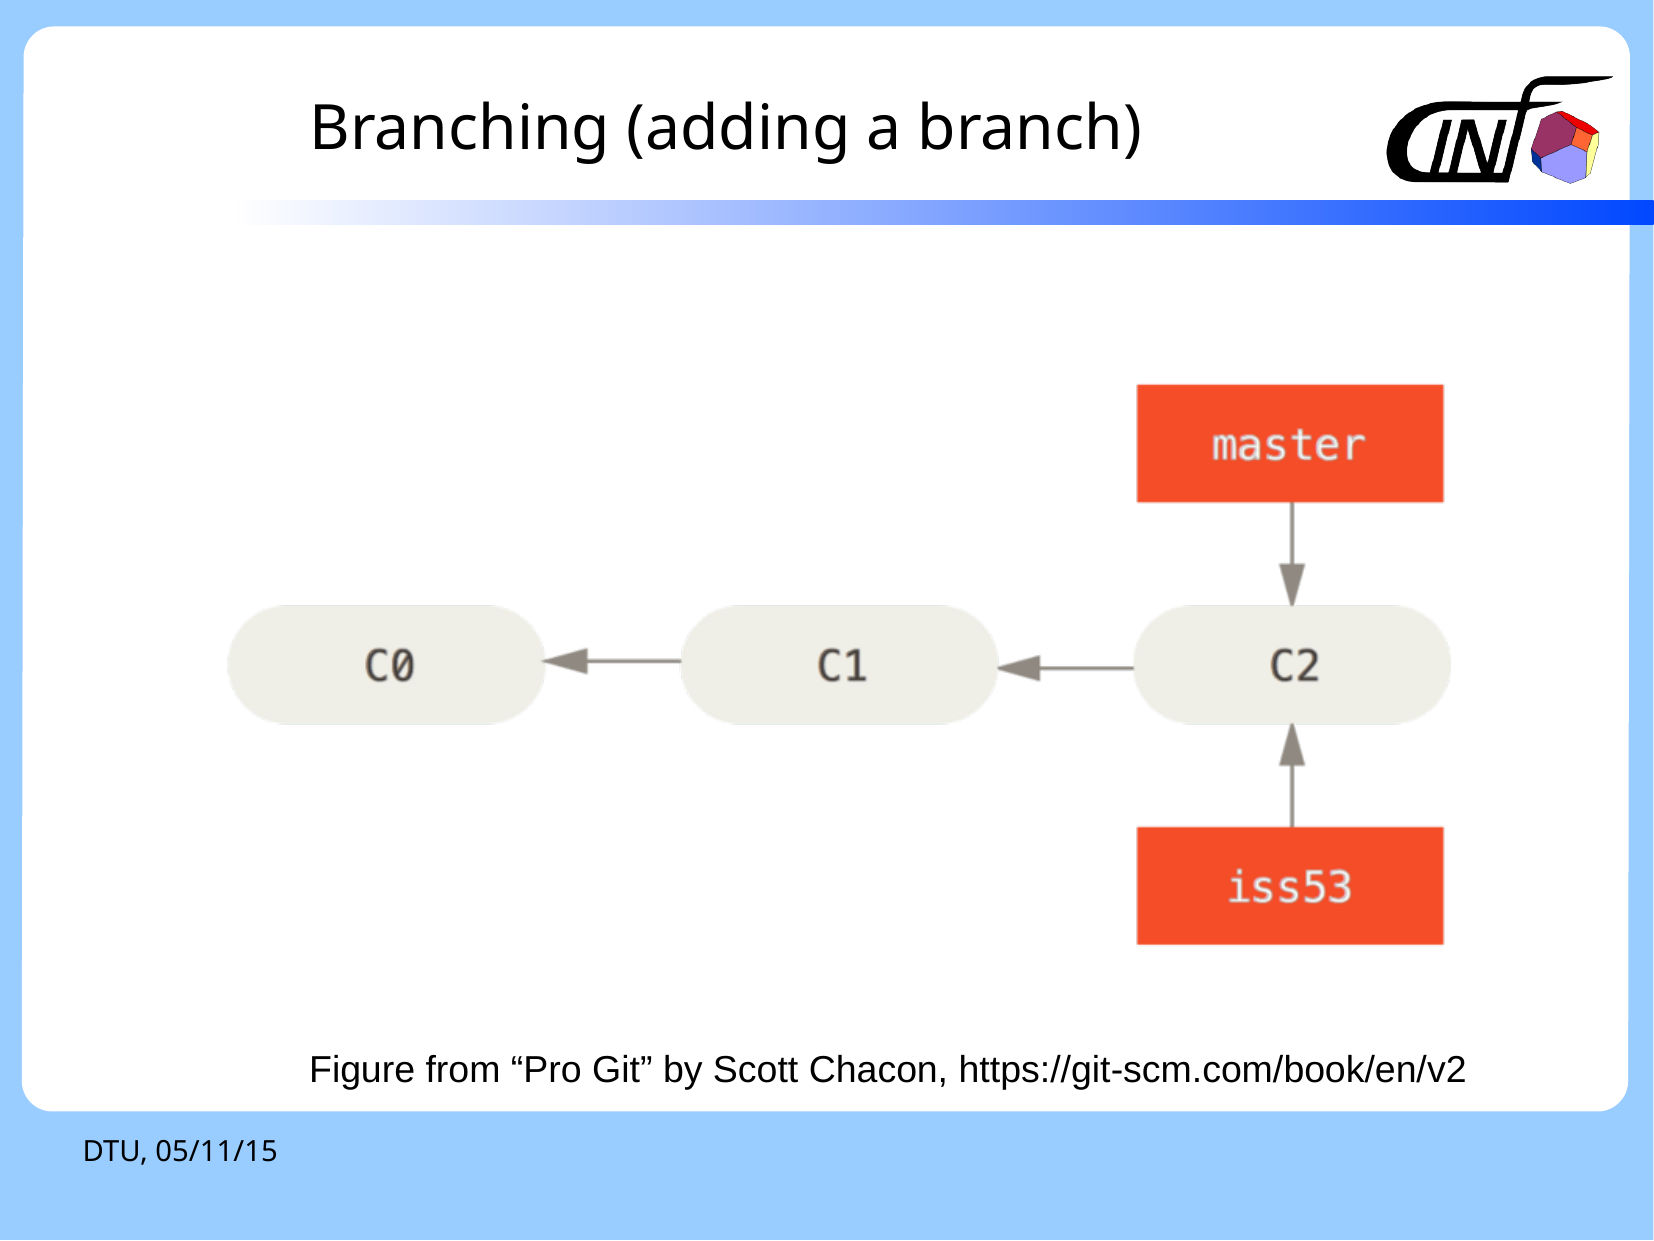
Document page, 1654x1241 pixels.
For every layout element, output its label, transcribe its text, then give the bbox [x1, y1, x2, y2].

picture [1386, 76, 1613, 184]
picture [200, 360, 1451, 970]
text_box Figure from “Pro Git” by Scott Chacon, https://git-scm.com/book/en/v2 [294, 1041, 1483, 1099]
title Branching (adding a branch) [82, 49, 1371, 201]
